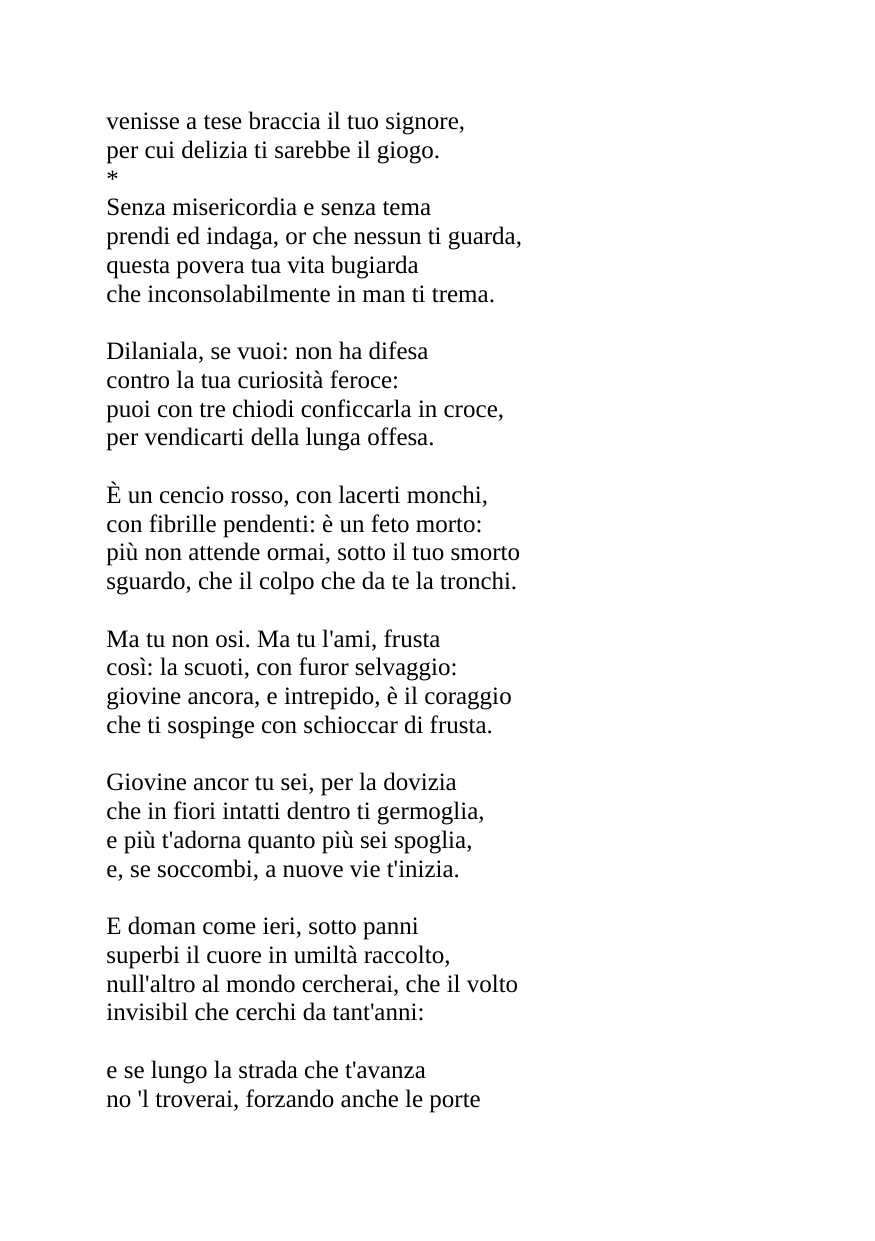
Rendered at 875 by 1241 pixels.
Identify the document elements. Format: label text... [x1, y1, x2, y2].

text no 'l troverai, forzando anche le porte [106, 1084, 768, 1112]
text sguardo, che il colpo che da te la tronchi. [106, 566, 768, 595]
text prendi ed indaga, or che nessun ti guarda, [106, 221, 768, 250]
text e più t'adorna quanto più sei spoglia, [106, 825, 768, 854]
text null'altro al mondo cercherai, che il volto [106, 969, 768, 997]
text * [106, 164, 768, 192]
text per vendicarti della lunga offesa. [106, 422, 768, 451]
text giovine ancora, e intrepido, è il coraggio [106, 681, 768, 710]
text invisibil che cerchi da tant'anni: [106, 997, 768, 1026]
text che inconsolabilmente in man ti trema. [106, 279, 768, 307]
text È un cencio rosso, con lacerti monchi, [106, 480, 768, 509]
text E doman come ieri, sotto panni [106, 911, 768, 940]
text Ma tu non osi. Ma tu l'ami, frusta [106, 624, 768, 652]
text per cui delizia ti sarebbe il giogo. [106, 135, 768, 164]
text con fibrille pendenti: è un feto morto: [106, 509, 768, 537]
text e, se soccombi, a nuove vie t'inizia. [106, 854, 768, 882]
text venisse a tese braccia il tuo signore, [106, 106, 768, 135]
text questa povera tua vita bugiarda [106, 250, 768, 279]
text superbi il cuore in umiltà raccolto, [106, 940, 768, 969]
text puoi con tre chiodi conficcarla in croce, [106, 394, 768, 422]
text più non attende ormai, sotto il tuo smorto [106, 537, 768, 566]
text contro la tua curiosità feroce: [106, 365, 768, 394]
text Senza misericordia e senza tema [106, 192, 768, 221]
text così: la scuoti, con furor selvaggio: [106, 652, 768, 681]
text Dilaniala, se vuoi: non ha difesa [106, 336, 768, 365]
text che ti sospinge con schioccar di frusta. [106, 710, 768, 739]
text Giovine ancor tu sei, per la dovizia [106, 767, 768, 796]
text e se lungo la strada che t'avanza [106, 1055, 768, 1084]
text che in fiori intatti dentro ti germoglia, [106, 796, 768, 825]
